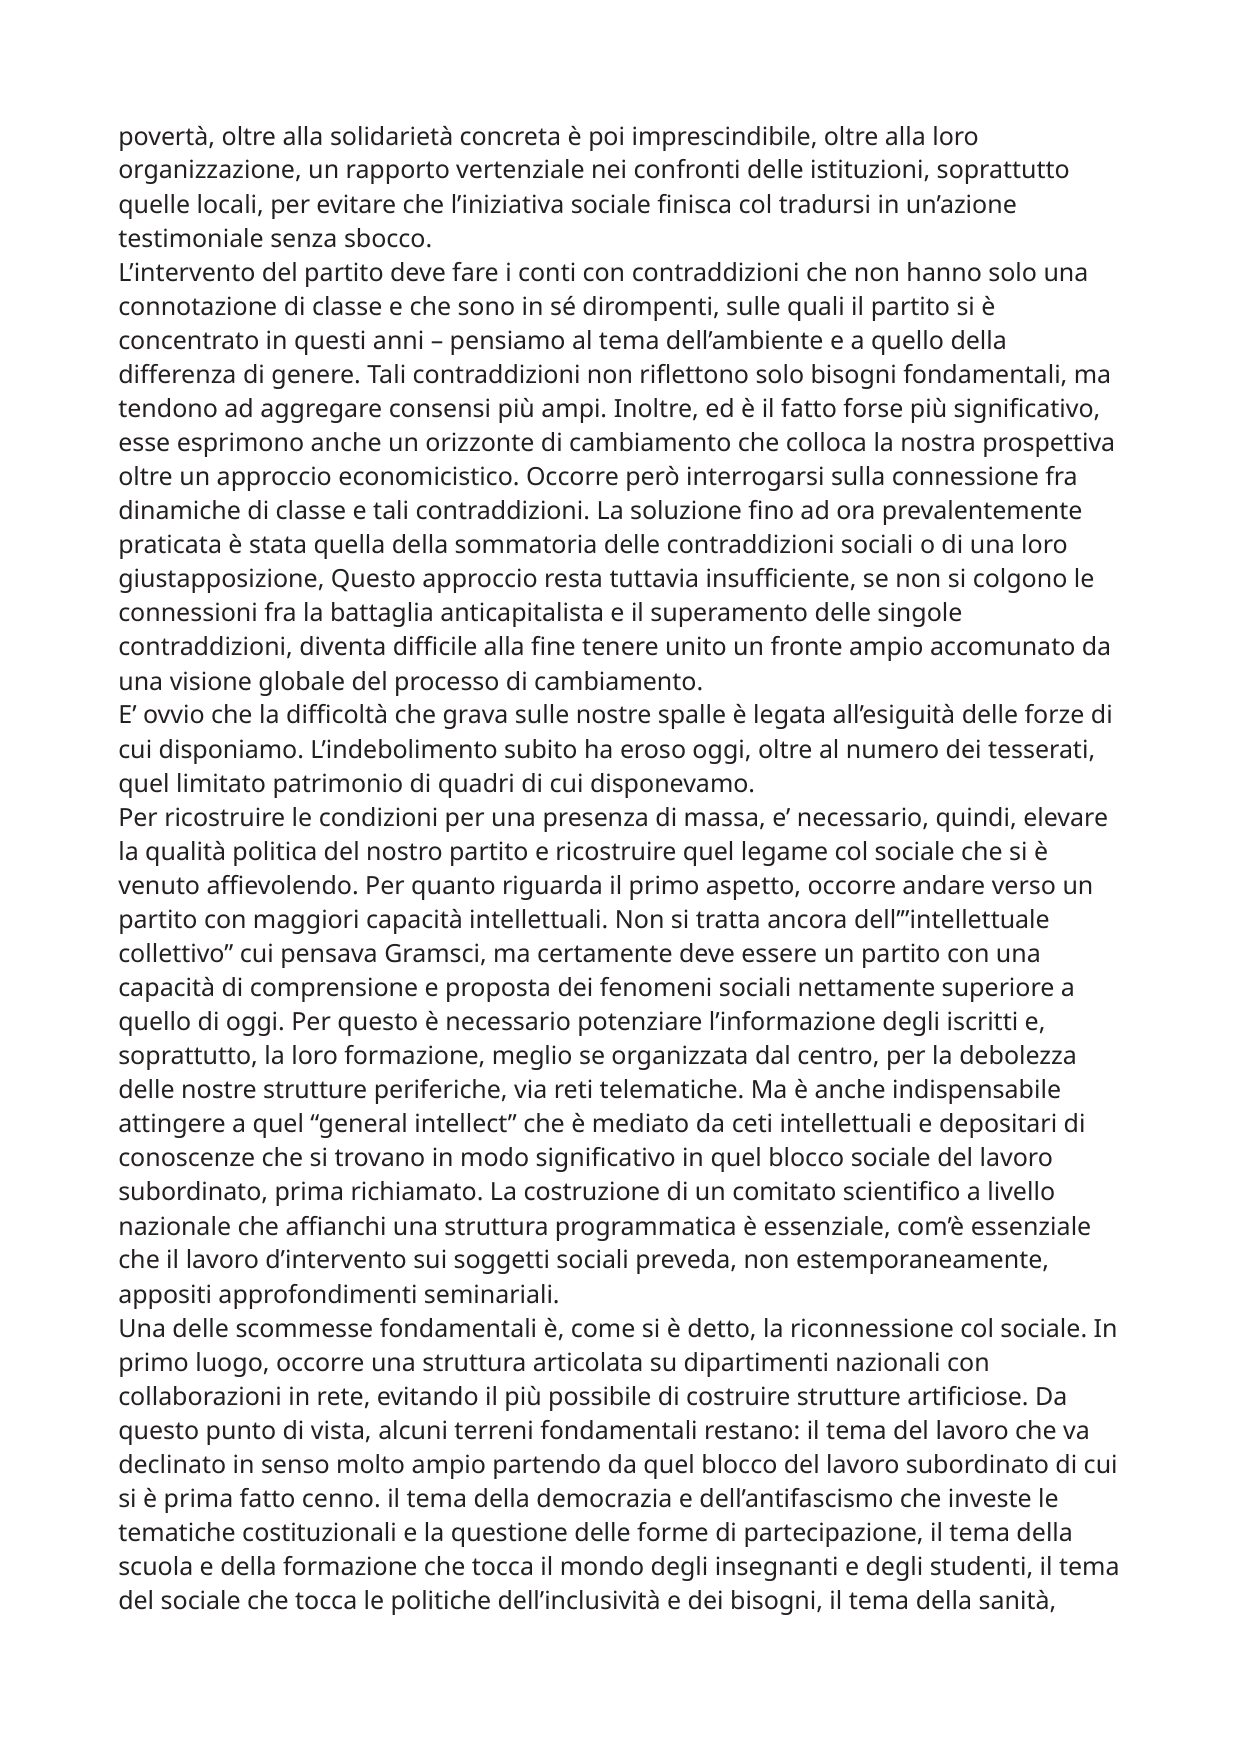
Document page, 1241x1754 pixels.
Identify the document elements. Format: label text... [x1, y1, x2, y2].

text Per ricostruire le condizioni per una presenza di massa, e’ necessario, quindi, elevare la qualità politica del nostro partito e ricostruire quel legame col sociale che si è venuto affievolendo. Per quanto riguarda il primo aspetto, occorre andare verso un partito con maggiori capacità intellettuali. Non si tratta ancora dell’”intellettuale collettivo” cui pensava Gramsci, ma certamente deve essere un partito con una capacità di comprensione e proposta dei fenomeni sociali nettamente superiore a quello di oggi. Per questo è necessario potenziare l’informazione degli iscritti e, soprattutto, la loro formazione, meglio se organizzata dal centro, per la debolezza delle nostre strutture periferiche, via reti telematiche. Ma è anche indispensabile attingere a quel “general intellect” che è mediato da ceti intellettuali e depositari di conoscenze che si trovano in modo significativo in quel blocco sociale del lavoro subordinato, prima richiamato. La costruzione di un comitato scientifico a livello nazionale che affianchi una struttura programmatica è essenziale, com’è essenziale che il lavoro d’intervento sui soggetti sociali preveda, non estemporaneamente, appositi approfondimenti seminariali. [118, 799, 1122, 1310]
text povertà, oltre alla solidarietà concreta è poi imprescindibile, oltre alla loro organizzazione, un rapporto vertenziale nei confronti delle istituzioni, soprattutto quelle locali, per evitare che l’iniziativa sociale finisca col tradursi in un’azione testimoniale senza sbocco. [118, 118, 1122, 254]
text Una delle scommesse fondamentali è, come si è detto, la riconnessione col sociale. In primo luogo, occorre una struttura articolata su dipartimenti nazionali con collaborazioni in rete, evitando il più possibile di costruire strutture artificiose. Da questo punto di vista, alcuni terreni fondamentali restano: il tema del lavoro che va declinato in senso molto ampio partendo da quel blocco del lavoro subordinato di cui si è prima fatto cenno. il tema della democrazia e dell’antifascismo che investe le tematiche costituzionali e la questione delle forme di partecipazione, il tema della scuola e della formazione che tocca il mondo degli insegnanti e degli studenti, il tema del sociale che tocca le politiche dell’inclusività e dei bisogni, il tema della sanità, [118, 1310, 1122, 1617]
text L’intervento del partito deve fare i conti con contraddizioni che non hanno solo una connotazione di classe e che sono in sé dirompenti, sulle quali il partito si è concentrato in questi anni – pensiamo al tema dell’ambiente e a quello della differenza di genere. Tali contraddizioni non riflettono solo bisogni fondamentali, ma tendono ad aggregare consensi più ampi. Inoltre, ed è il fatto forse più significativo, esse esprimono anche un orizzonte di cambiamento che colloca la nostra prospettiva oltre un approccio economicistico. Occorre però interrogarsi sulla connessione fra dinamiche di classe e tali contraddizioni. La soluzione fino ad ora prevalentemente praticata è stata quella della sommatoria delle contraddizioni sociali o di una loro giustapposizione, Questo approccio resta tuttavia insufficiente, se non si colgono le connessioni fra la battaglia anticapitalista e il superamento delle singole contraddizioni, diventa difficile alla fine tenere unito un fronte ampio accomunato da una visione globale del processo di cambiamento. [118, 254, 1122, 697]
text E’ ovvio che la difficoltà che grava sulle nostre spalle è legata all’esiguità delle forze di cui disponiamo. L’indebolimento subito ha eroso oggi, oltre al numero dei tesserati, quel limitato patrimonio di quadri di cui disponevamo. [118, 697, 1122, 799]
